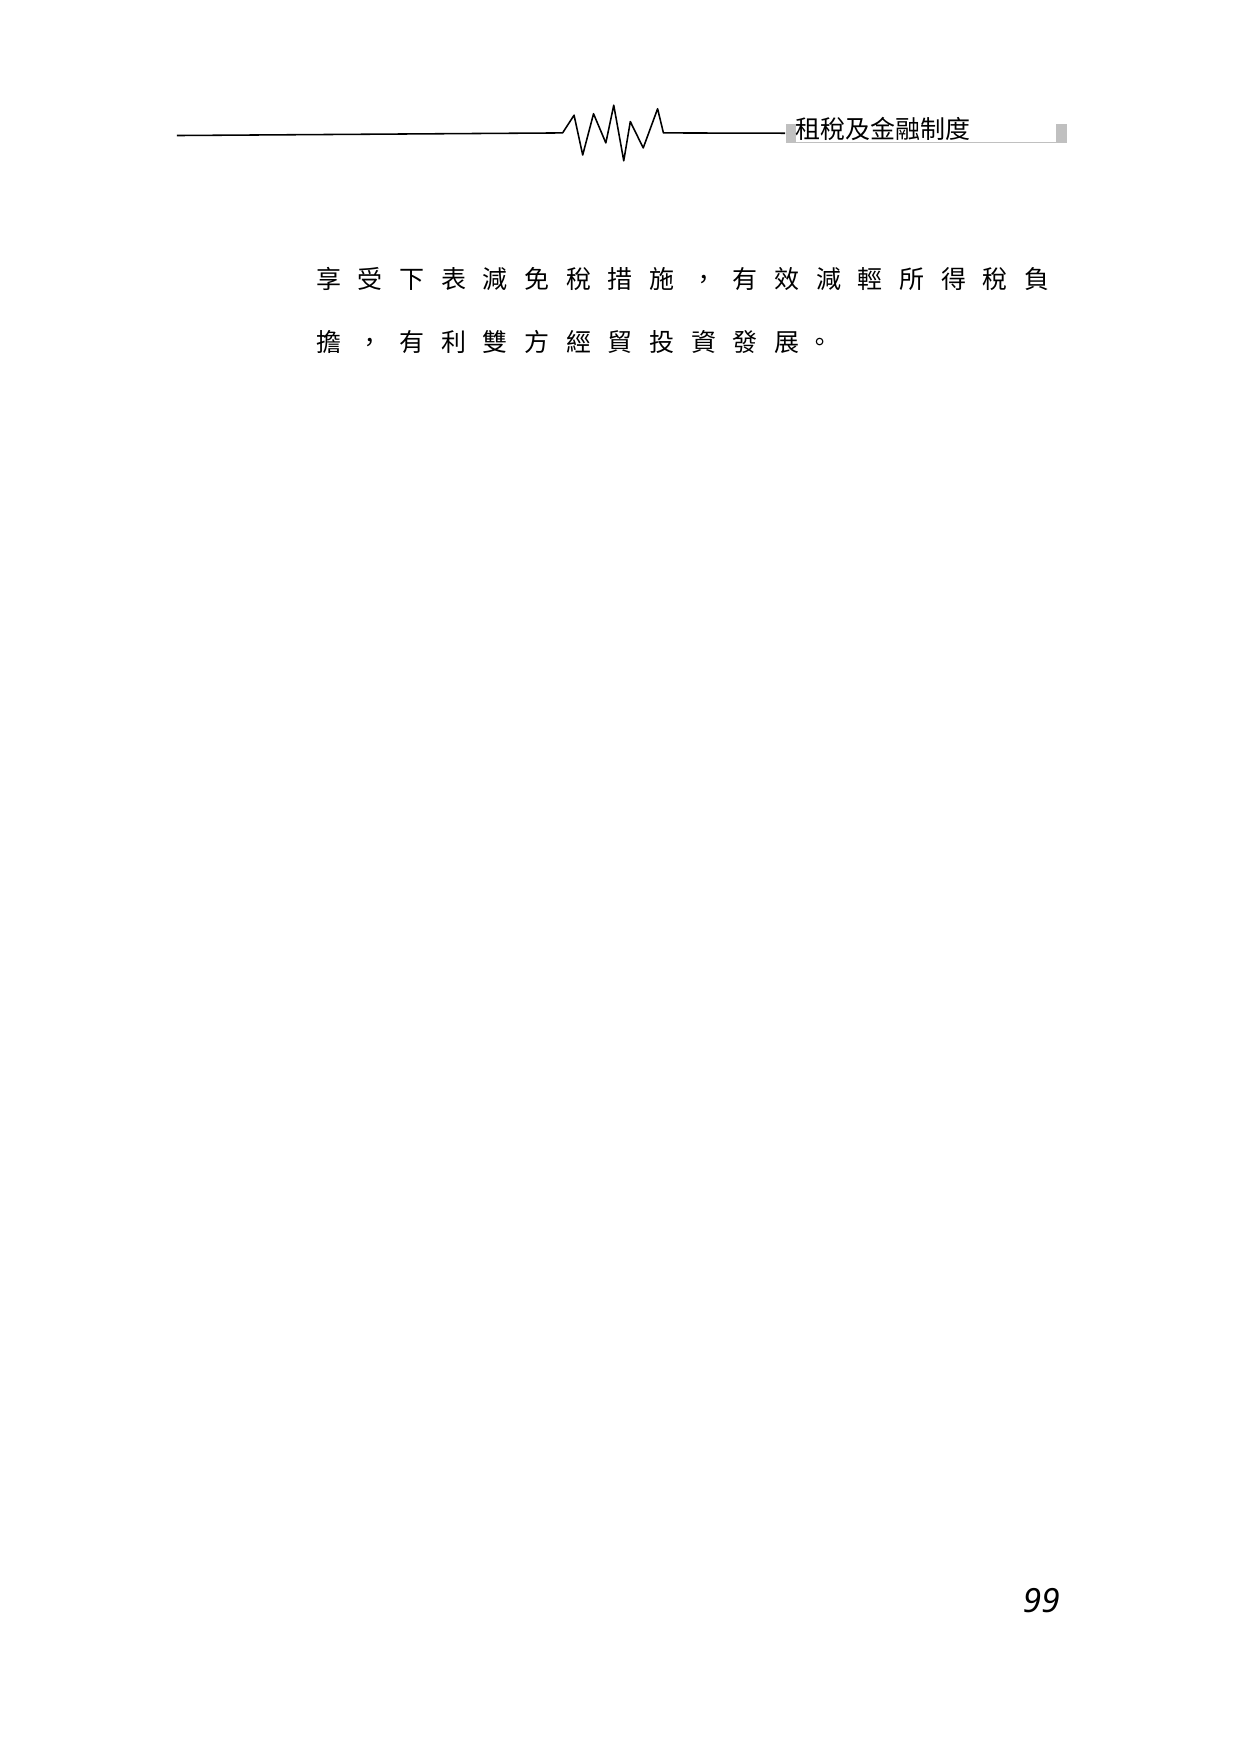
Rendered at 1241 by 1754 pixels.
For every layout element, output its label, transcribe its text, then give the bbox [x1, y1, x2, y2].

text 享受下表減免稅措施，有效減輕所得稅負擔，有利雙方經貿投資發展。 [281, 236, 1058, 361]
